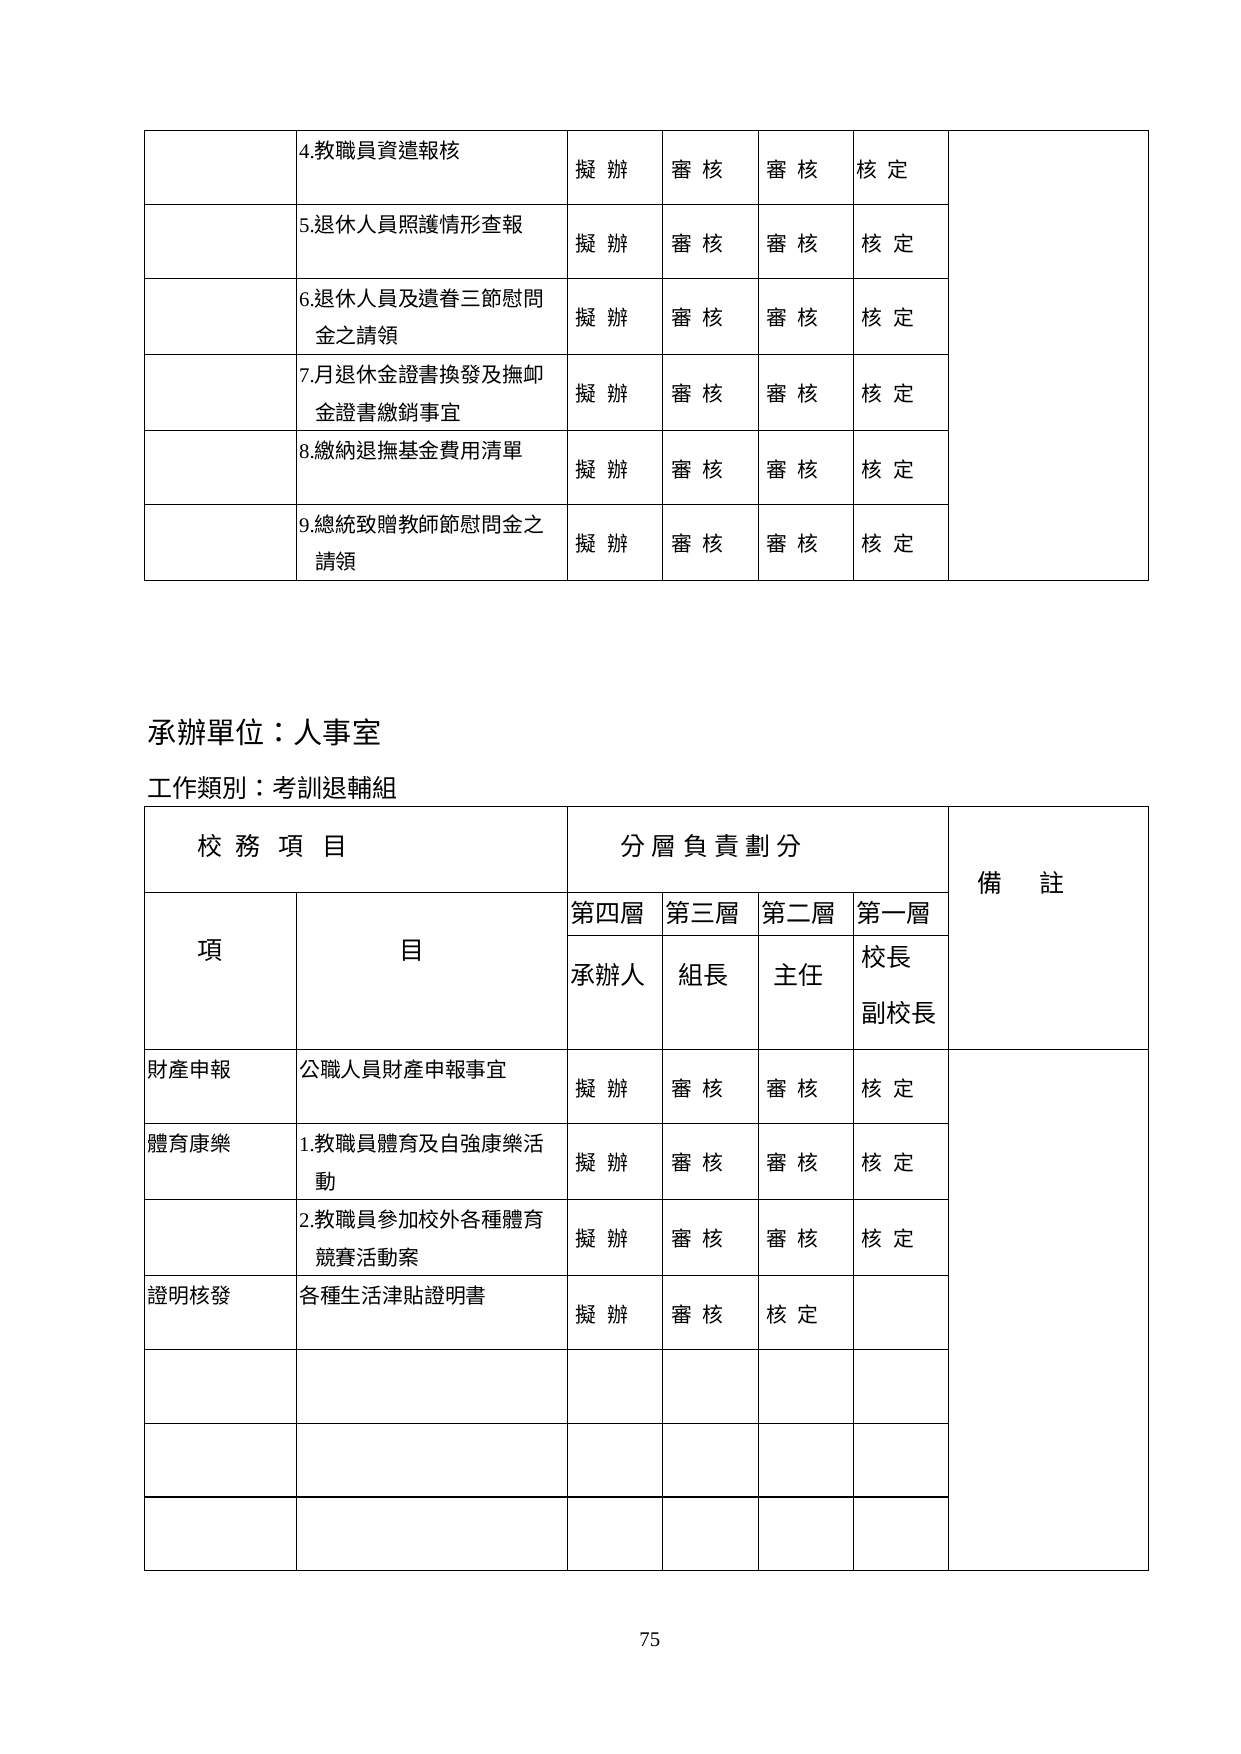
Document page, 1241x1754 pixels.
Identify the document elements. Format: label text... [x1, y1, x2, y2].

table_cell 審 核 [759, 505, 853, 579]
table_cell [663, 1350, 758, 1423]
table_cell 各種生活津貼證明書 [297, 1276, 567, 1349]
table_header 備 註 [949, 807, 1148, 1049]
table_cell 核 定 [854, 131, 948, 204]
table_cell 目 [297, 893, 567, 1049]
text 承辦單位：人事室 [148, 693, 1152, 768]
table_cell 審 核 [759, 431, 853, 503]
table_cell 核 定 [854, 1050, 948, 1123]
table_cell [145, 505, 296, 579]
table_cell [297, 1424, 567, 1496]
table_cell 審 核 [759, 1200, 853, 1275]
table_cell 審 核 [663, 205, 758, 277]
table_cell 擬 辦 [568, 1276, 662, 1349]
table_cell 承辦人 [568, 936, 662, 1049]
table_cell [145, 279, 296, 353]
table_cell 核 定 [854, 205, 948, 277]
table_cell [854, 1424, 948, 1496]
table_cell 核 定 [854, 505, 948, 579]
table_cell 審 核 [759, 1124, 853, 1199]
table_cell 審 核 [663, 1276, 758, 1349]
table_cell 6.退休人員及遺眷三節慰問金之請領 [297, 279, 567, 353]
table_cell 第三層 [663, 893, 758, 935]
table_cell [663, 1498, 758, 1570]
table_cell 擬 辦 [568, 431, 662, 503]
table_cell 擬 辦 [568, 1050, 662, 1123]
table_cell 核 定 [854, 1200, 948, 1275]
table_cell 8.繳納退撫基金費用清單 [297, 431, 567, 503]
table_cell 核 定 [854, 355, 948, 429]
table_cell 核 定 [854, 1124, 948, 1199]
table_cell 校長 副校長 [854, 936, 948, 1049]
table_cell [145, 355, 296, 429]
table_cell [297, 1350, 567, 1423]
table_cell [854, 1498, 948, 1570]
table_cell [145, 1498, 296, 1570]
table_cell [145, 1424, 296, 1496]
table_cell 審 核 [663, 1124, 758, 1199]
table_cell 公職人員財產申報事宜 [297, 1050, 567, 1123]
table_cell 擬 辦 [568, 355, 662, 429]
table_cell [145, 205, 296, 277]
table_cell 擬 辦 [568, 1200, 662, 1275]
table_cell 審 核 [663, 131, 758, 204]
table_cell [854, 1350, 948, 1423]
table_cell [949, 131, 1148, 579]
table_cell [145, 1200, 296, 1275]
table_cell [568, 1350, 662, 1423]
table_cell 擬 辦 [568, 131, 662, 204]
table_cell 組長 [663, 936, 758, 1049]
table_cell [759, 1350, 853, 1423]
table_cell 財產申報 [145, 1050, 296, 1123]
table_cell 審 核 [663, 1200, 758, 1275]
table_cell 9.總統致贈教師節慰問金之請領 [297, 505, 567, 579]
table_cell 審 核 [663, 1050, 758, 1123]
table_cell 5.退休人員照護情形查報 [297, 205, 567, 277]
table_cell 核 定 [854, 279, 948, 353]
table_cell 審 核 [759, 355, 853, 429]
table_cell 1.教職員體育及自強康樂活動 [297, 1124, 567, 1199]
table_cell 擬 辦 [568, 1124, 662, 1199]
table_cell 審 核 [663, 431, 758, 503]
table_cell [949, 1050, 1148, 1570]
table_cell 2.教職員參加校外各種體育競賽活動案 [297, 1200, 567, 1275]
table_cell 主任 [759, 936, 853, 1049]
table_cell 審 核 [663, 355, 758, 429]
table_cell [759, 1498, 853, 1570]
table_cell 核 定 [854, 431, 948, 503]
table_cell 第二層 [759, 893, 853, 935]
table_cell [854, 1276, 948, 1349]
table_cell 7.月退休金證書換發及撫卹金證書繳銷事宜 [297, 355, 567, 429]
table_cell 項 [145, 893, 296, 1049]
table_cell 擬 辦 [568, 279, 662, 353]
table_cell 體育康樂 [145, 1124, 296, 1199]
table_cell 第一層 [854, 893, 948, 935]
table_cell 擬 辦 [568, 505, 662, 579]
table_cell 擬 辦 [568, 205, 662, 277]
table_cell [568, 1498, 662, 1570]
table_cell 審 核 [759, 1050, 853, 1123]
table_cell [663, 1424, 758, 1496]
table_cell 審 核 [663, 505, 758, 579]
table_cell 審 核 [759, 131, 853, 204]
table_cell 證明核發 [145, 1276, 296, 1349]
table_header 校 務 項 目 [145, 807, 567, 892]
table_cell 審 核 [663, 279, 758, 353]
table_cell 核 定 [759, 1276, 853, 1349]
text 工作類別：考訓退輔組 [148, 768, 1152, 806]
table_cell [297, 1498, 567, 1570]
table_cell 審 核 [759, 279, 853, 353]
table_cell [145, 131, 296, 204]
table_cell [145, 431, 296, 503]
table_cell 第四層 [568, 893, 662, 935]
table_cell 審 核 [759, 205, 853, 277]
table_header 分 層 負 責 劃 分 [568, 807, 948, 892]
table_cell [568, 1424, 662, 1496]
table_cell [145, 1350, 296, 1423]
table_cell [759, 1424, 853, 1496]
table_cell 4.教職員資遣報核 [297, 131, 567, 204]
